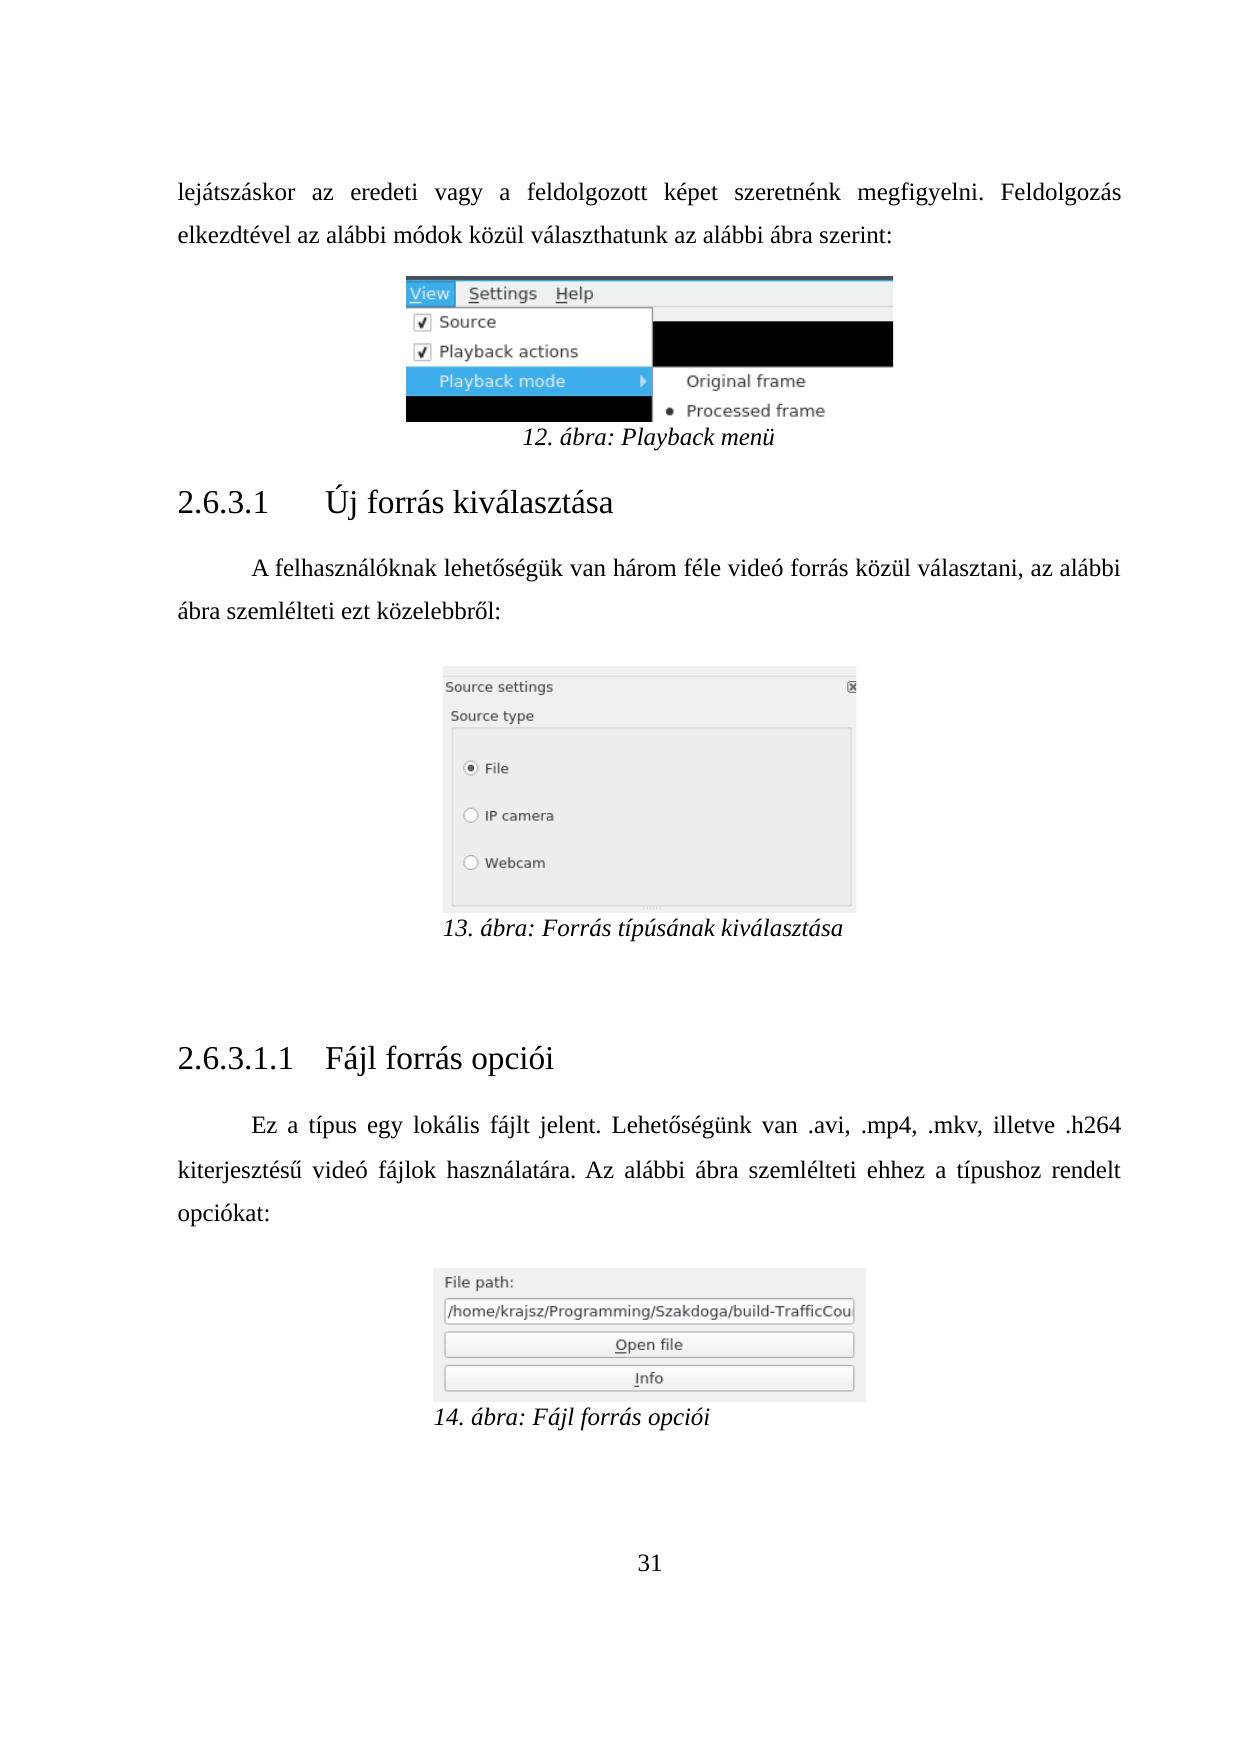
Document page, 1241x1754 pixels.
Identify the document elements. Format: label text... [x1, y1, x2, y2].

subtitle Új forrás kiválasztása [177, 263, 1122, 521]
text A felhasználóknak lehetőségük van három féle videó forrás közül választani, az alábbi ábra szemlélteti ezt közelebbről: [177, 553, 1122, 624]
text 14. ábra: Fájl forrás opciói [433, 1402, 866, 1431]
picture [433, 1268, 866, 1402]
text 12. ábra: Playback menü [406, 422, 893, 450]
text lejátszáskor az eredeti vagy a feldolgozott képet szeretnénk megfigyelni. Feldolgozás elkezdtével az alábbi módok közül választhatunk az alábbi ábra szerint: [177, 177, 1122, 249]
picture [442, 666, 857, 913]
subtitle Fájl forrás opciói [177, 1039, 1122, 1077]
text 13. ábra: Forrás típúsának kiválasztása [443, 913, 857, 942]
picture [406, 276, 894, 422]
text Ez a típus egy lokális fájlt jelent. Lehetőségünk van .avi, .mp4, .mkv, illetve .h264 kiterjesztésű videó fájlok használatára. Az alábbi ábra szemlélteti ehhez a típushoz rendelt opciókat: [177, 1102, 1122, 1227]
